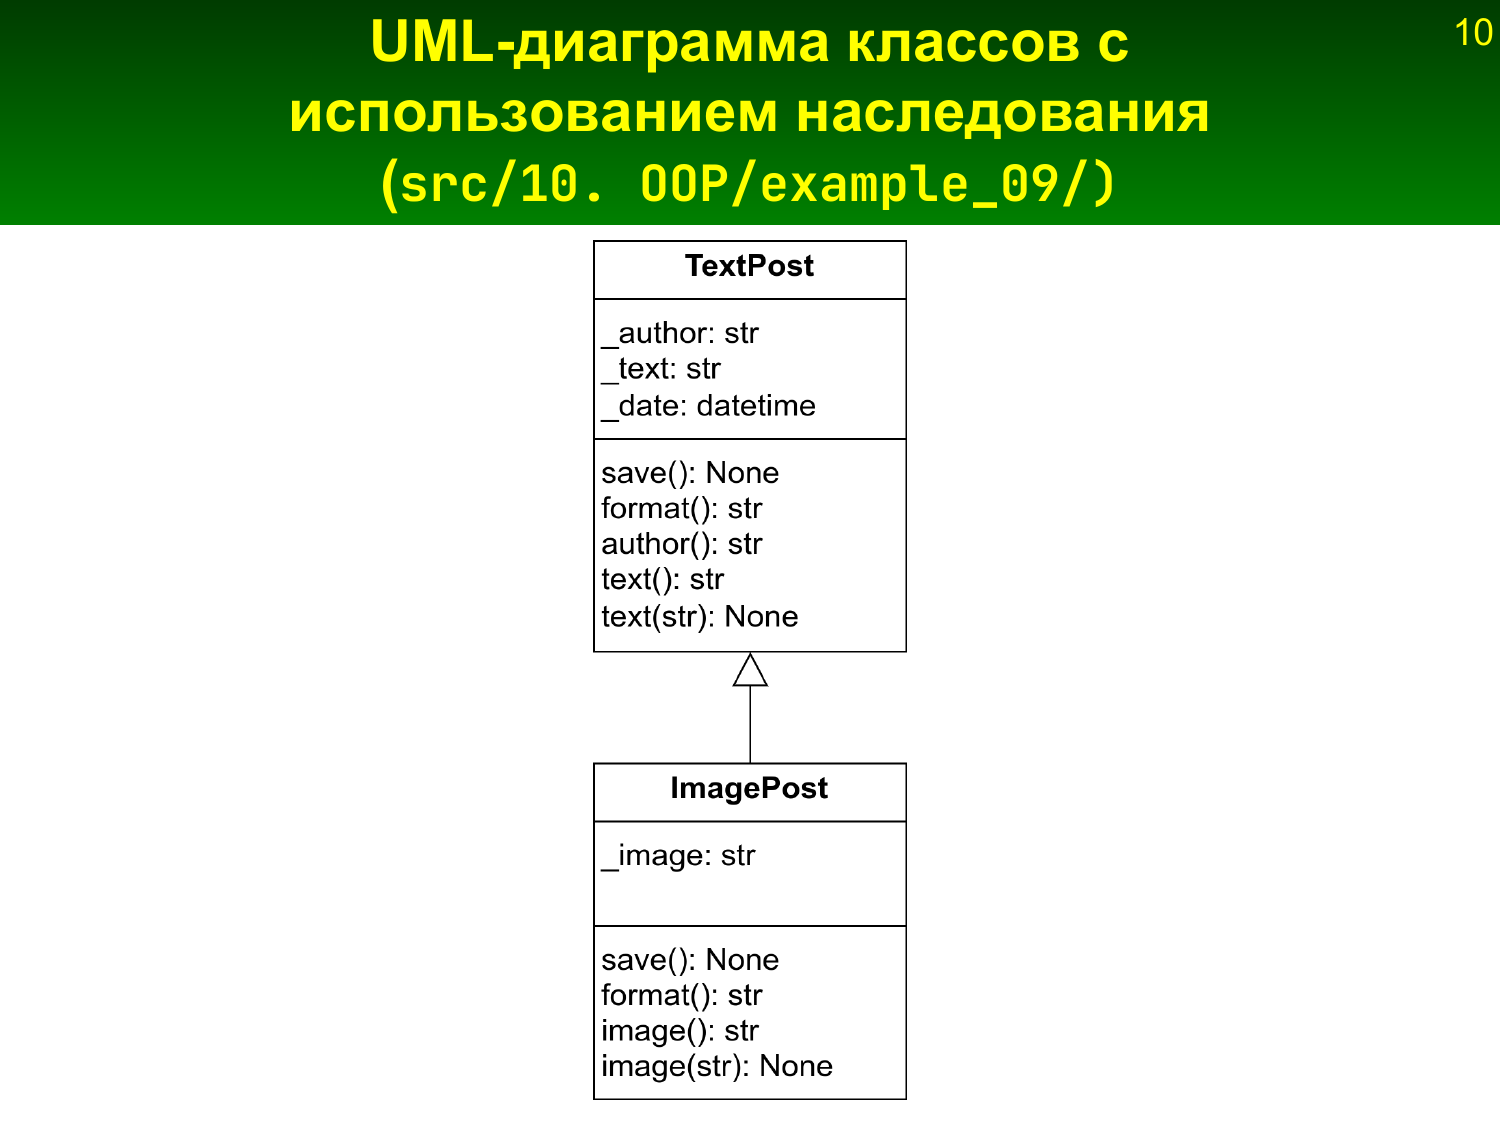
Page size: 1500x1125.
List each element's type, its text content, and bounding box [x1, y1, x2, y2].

title UML-диаграмма классов с использованием наследования (src/10. OOP/example_09/) [112, 0, 1388, 222]
picture [593, 240, 907, 1100]
